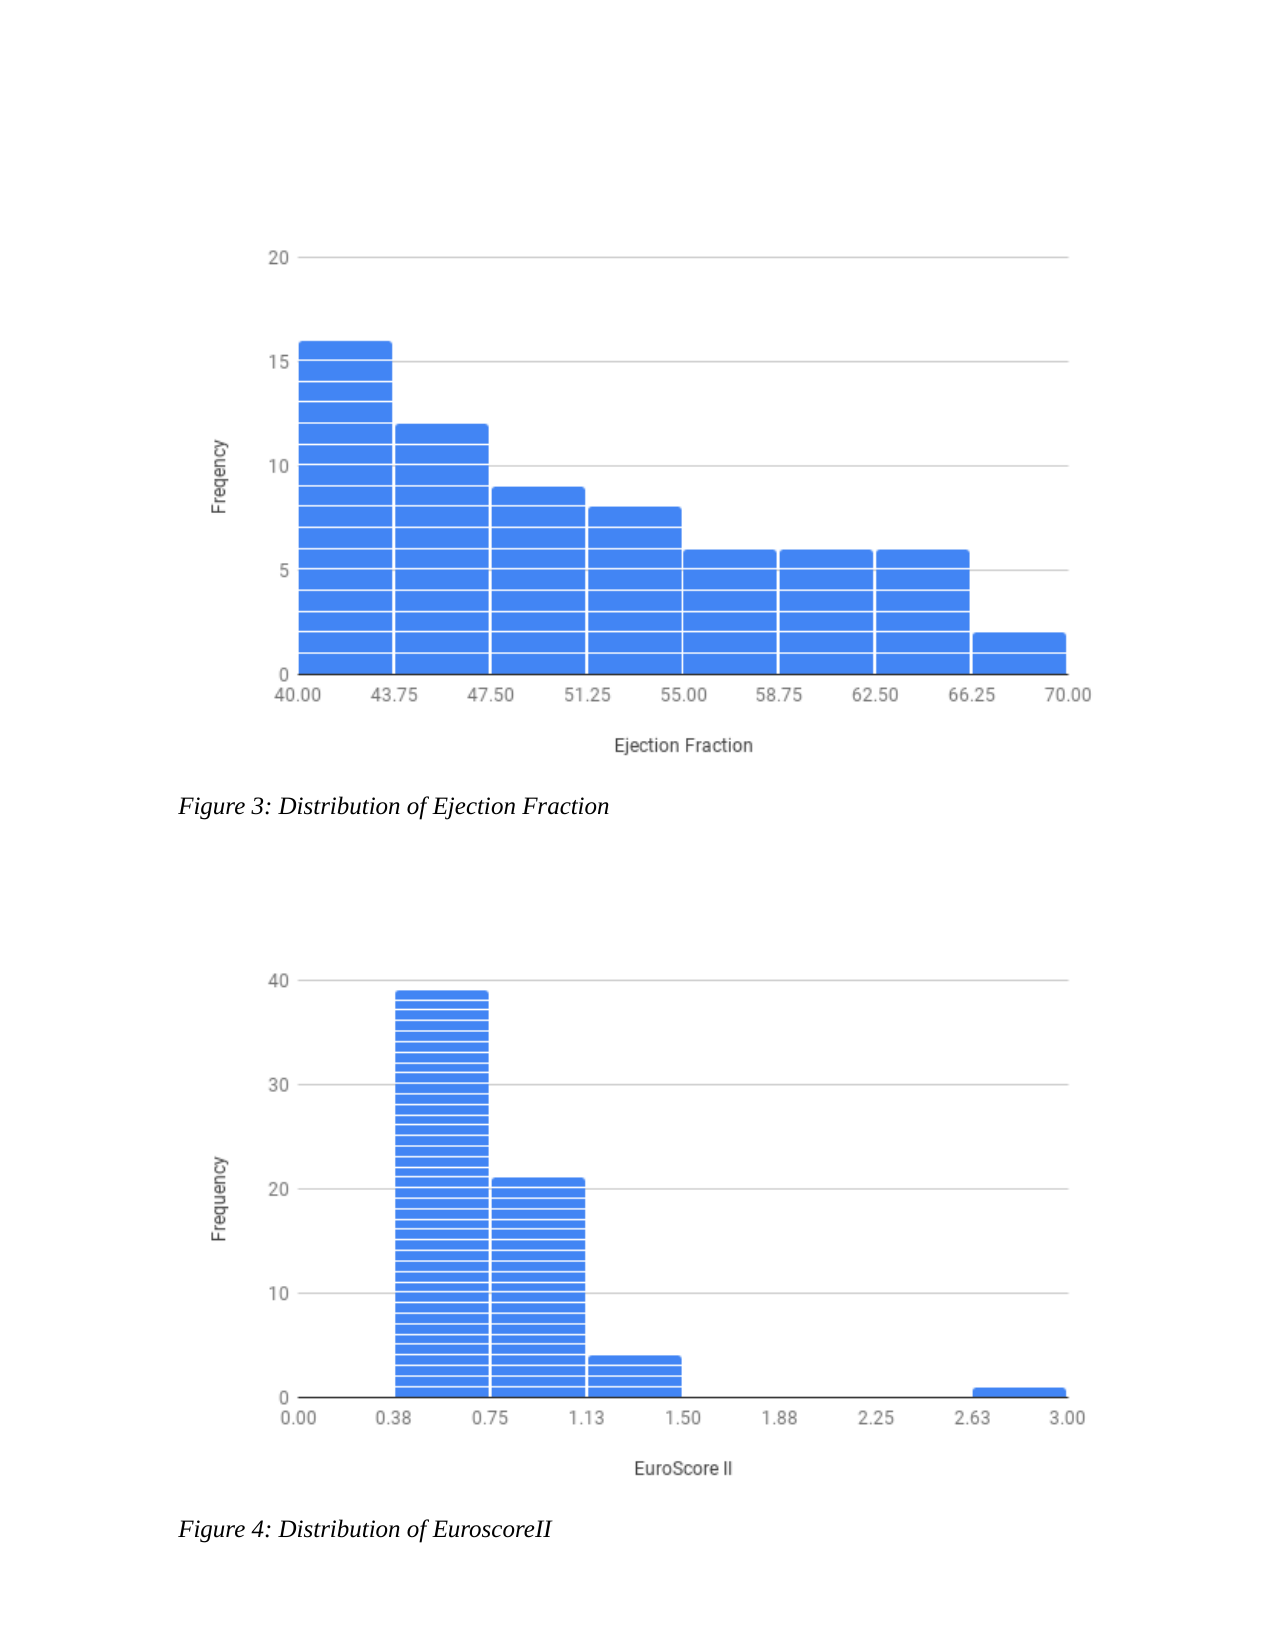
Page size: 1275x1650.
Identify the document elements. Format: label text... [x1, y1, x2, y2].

text Figure 4: Distribution of EuroscoreII [178, 1509, 1097, 1542]
picture [178, 940, 1097, 1509]
text Figure 3: Distribution of Ejection Fraction [178, 786, 1097, 819]
picture [178, 217, 1097, 786]
